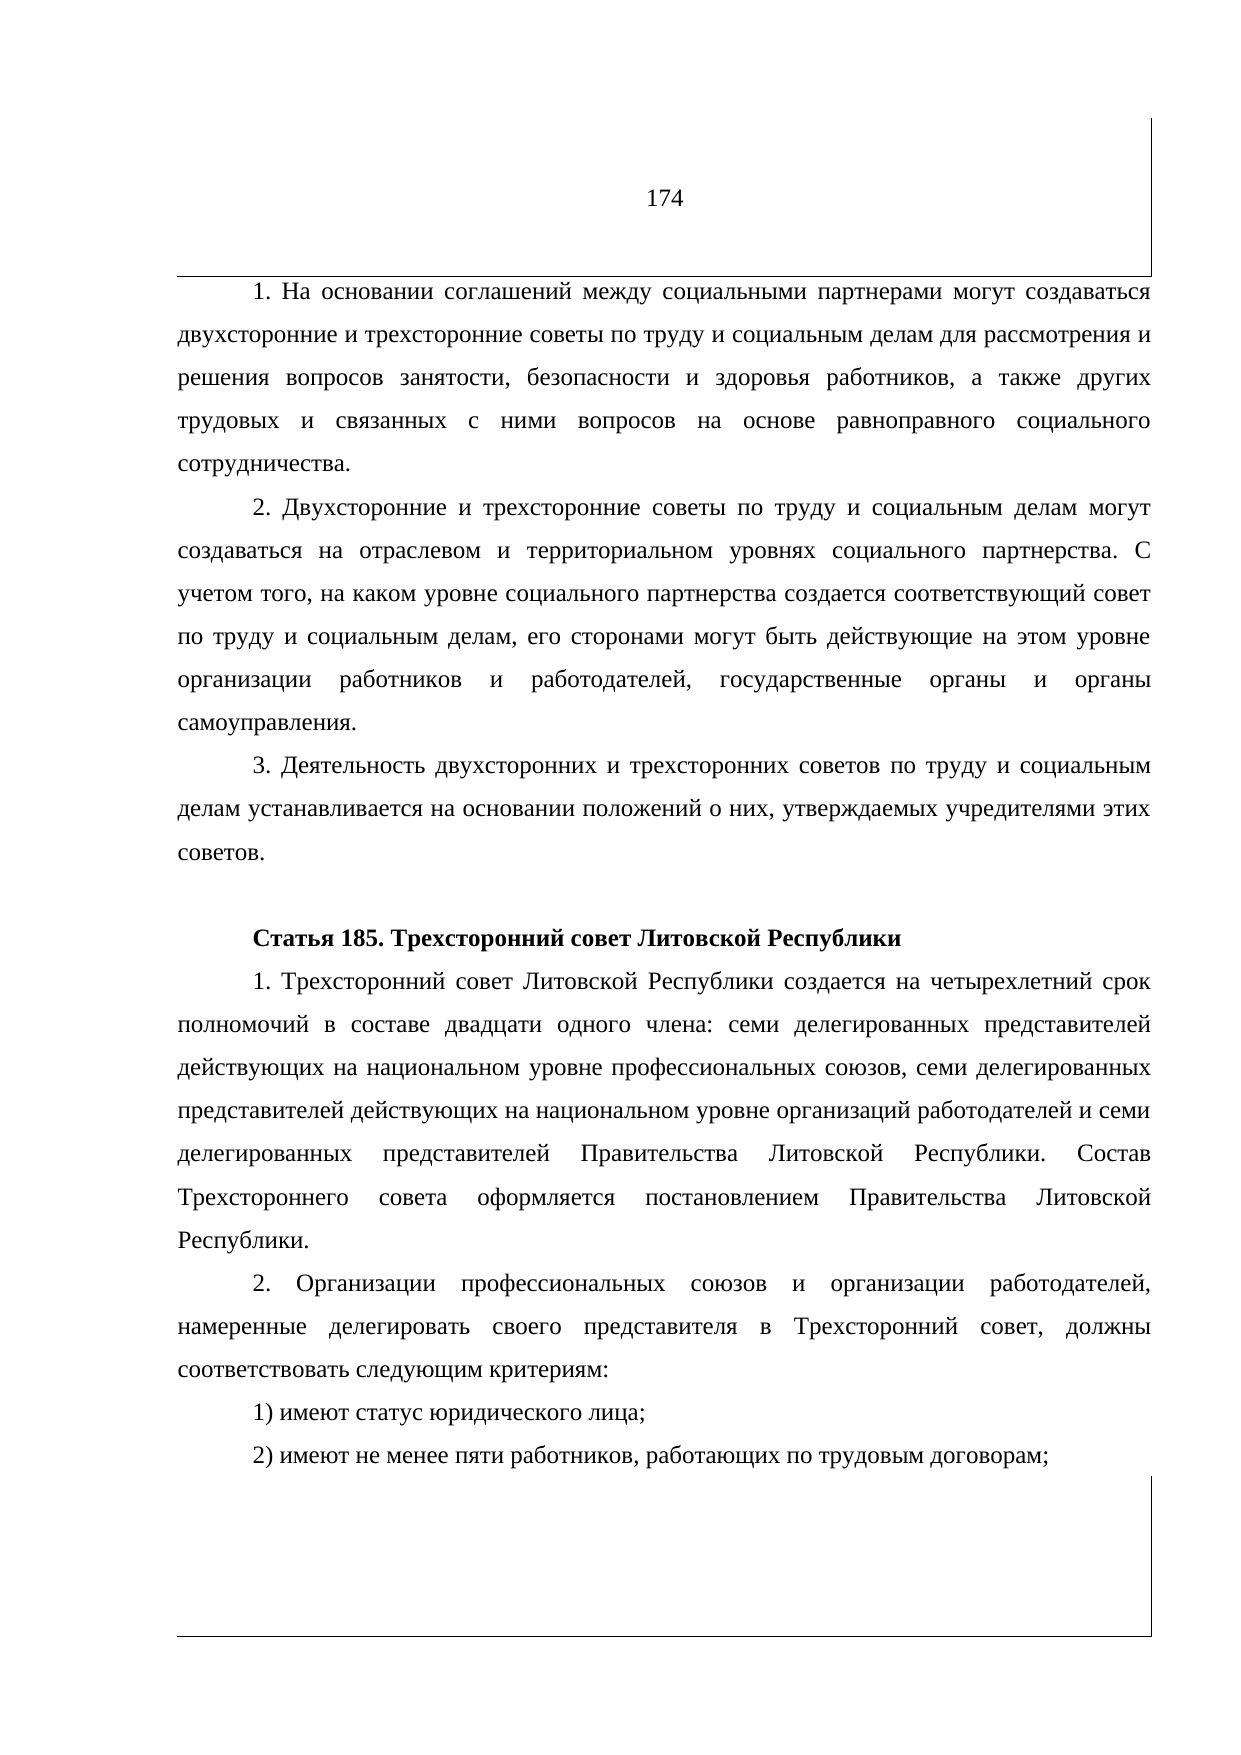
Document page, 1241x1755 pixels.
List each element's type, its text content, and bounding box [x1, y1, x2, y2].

text 1. На основании соглашений между социальными партнерами могут создаваться двухсторонние и трехсторонние советы по труду и социальным делам для рассмотрения и решения вопросов занятости, безопасности и здоровья работников, а также других трудовых и связанных с ними вопросов на основе равноправного социального сотрудничества. [177, 276, 1152, 477]
text 2) имеют не менее пяти работников, работающих по трудовым договорам; [177, 1440, 1152, 1469]
text 2. Двухсторонние и трехсторонние советы по труду и социальным делам могут создаваться на отраслевом и территориальном уровнях социального партнерства. С учетом того, на каком уровне социального партнерства создается соответствующий совет по труду и социальным делам, его сторонами могут быть действующие на этом уровне организации работников и работодателей, государственные органы и органы самоуправления. [177, 492, 1152, 736]
text 3. Деятельность двухсторонних и трехсторонних советов по труду и социальным делам устанавливается на основании положений о них, утверждаемых учредителями этих советов. [177, 750, 1152, 865]
text 2. Организации профессиональных союзов и организации работодателей, намеренные делегировать своего представителя в Трехсторонний совет, должны соответствовать следующим критериям: [177, 1268, 1152, 1383]
text 1) имеют статус юридического лица; [177, 1397, 1152, 1426]
text 1. Трехсторонний совет Литовской Республики создается на четырехлетний срок полномочий в составе двадцати одного члена: семи делегированных представителей действующих на национальном уровне профессиональных союзов, семи делегированных представителей действующих на национальном уровне организаций работодателей и семи делегированных представителей Правительства Литовской Республики. Состав Трехстороннего совета оформляется постановлением Правительства Литовской Республики. [177, 966, 1152, 1253]
text Статья 185. Трехсторонний совет Литовской Республики [177, 923, 1152, 952]
